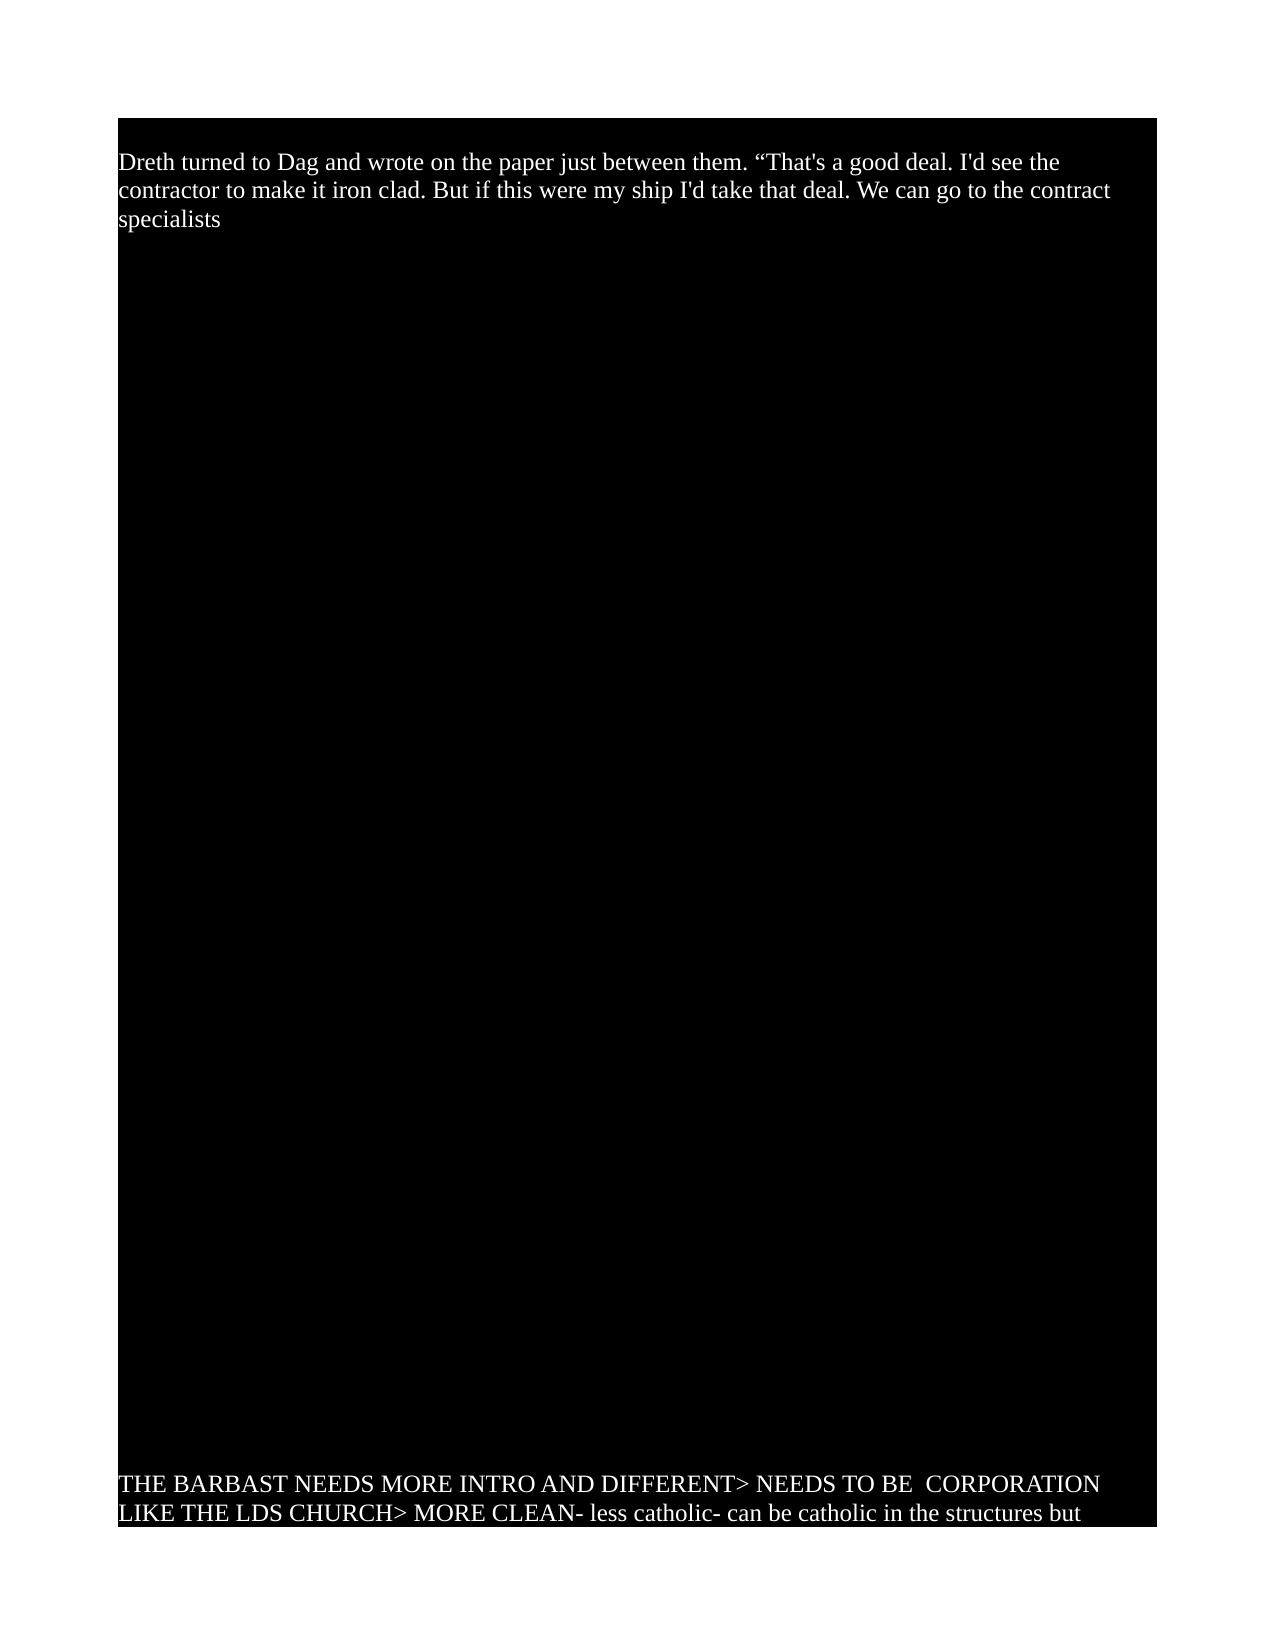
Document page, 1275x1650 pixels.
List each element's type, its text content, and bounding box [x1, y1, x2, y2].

text Dreth turned to Dag and wrote on the paper just between them. “That's a good deal. I'd see the contractor to make it iron clad. But if this were my ship I'd take that deal. We can go to the contract specialists [118, 147, 1157, 233]
text THE BARBAST NEEDS MORE INTRO AND DIFFERENT> NEEDS TO BE CORPORATION LIKE THE LDS CHURCH> MORE CLEAN- less catholic- can be catholic in the structures but [118, 1469, 1157, 1527]
